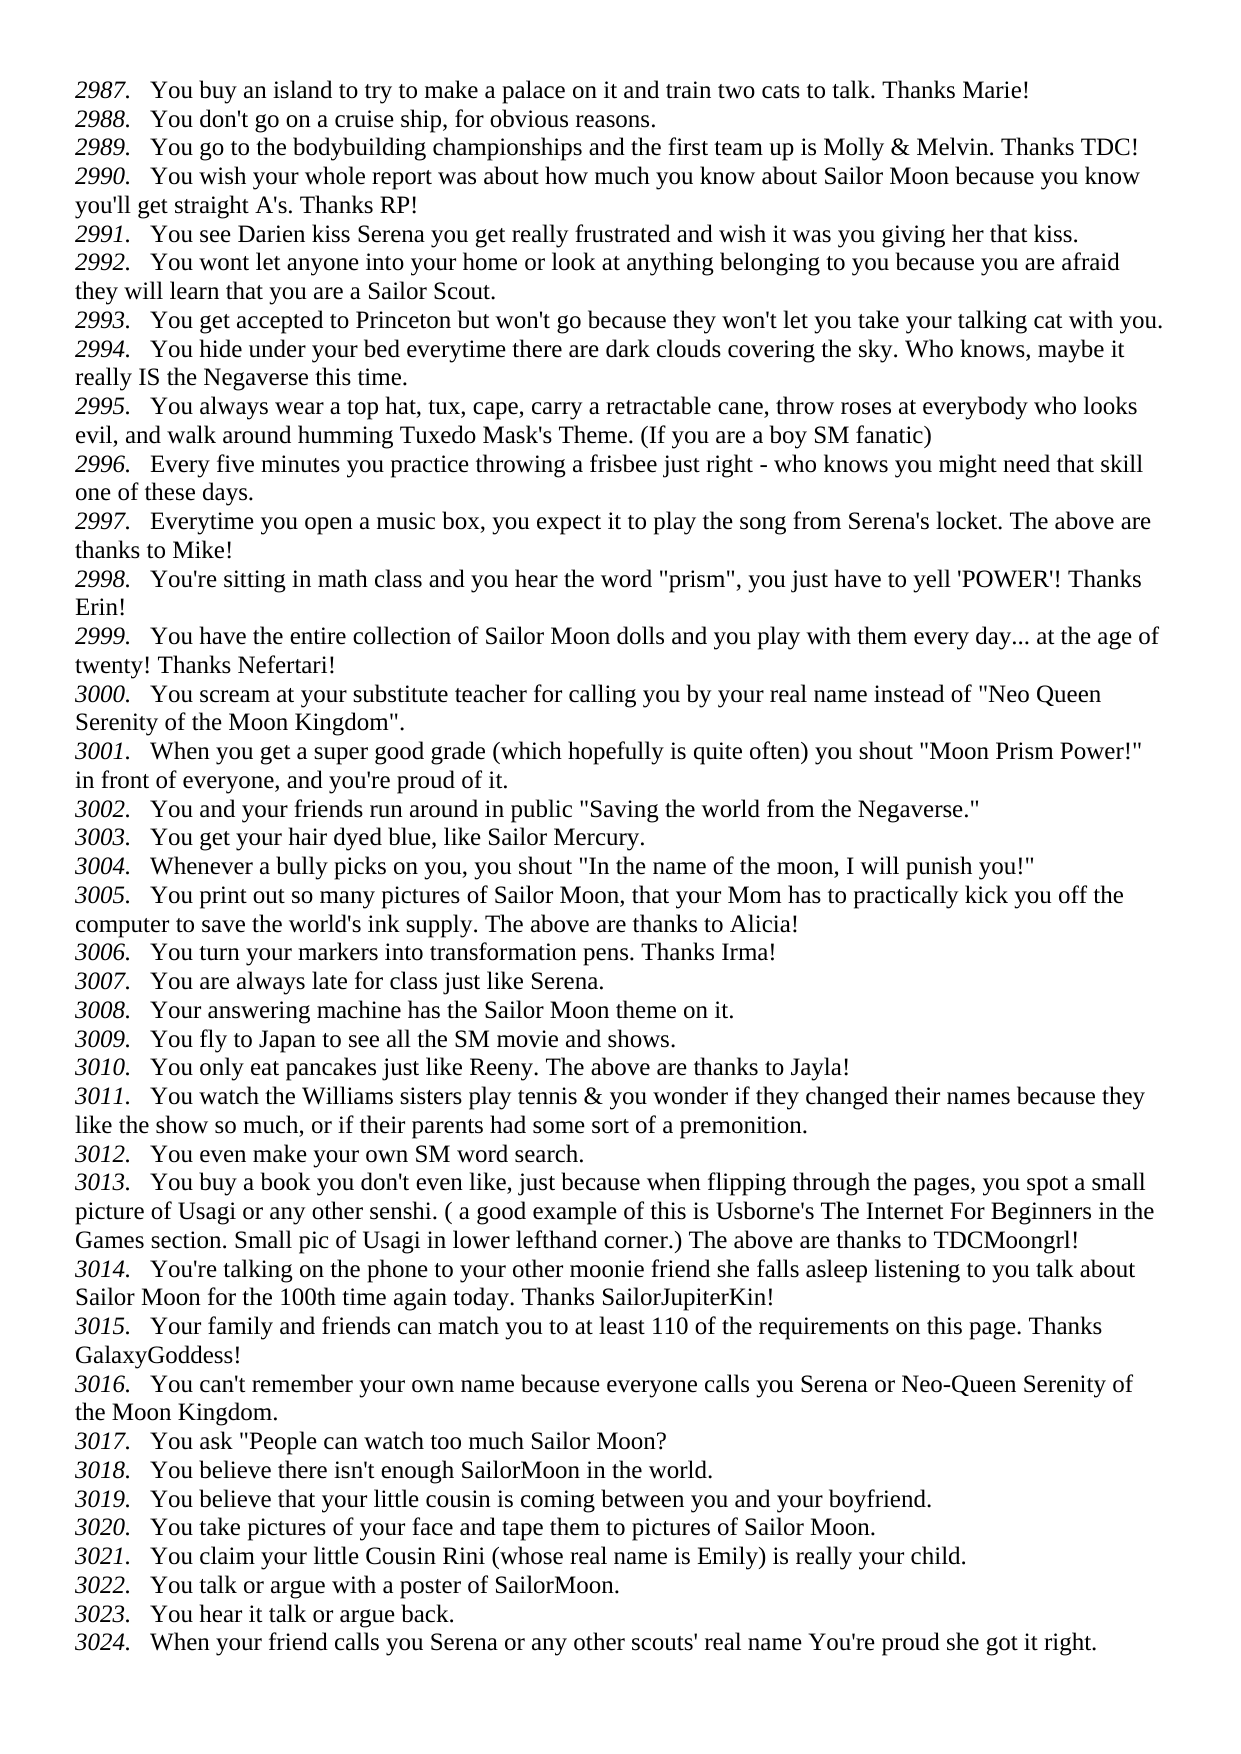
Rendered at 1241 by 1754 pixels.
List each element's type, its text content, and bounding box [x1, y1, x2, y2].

list You claim your little Cousin Rini (whose real name is Emily) is really your child. [75, 1541, 1165, 1570]
list You buy a book you don't even like, just because when flipping through the pages, you spot a small picture of Usagi or any other senshi. ( a good example of this is Usborne's The Internet For Beginners in the Games section. Small pic of Usagi in lower lefthand corner.) The above are thanks to TDCMoongrl! [75, 1167, 1165, 1254]
list You don't go on a cruise ship, for obvious reasons. [75, 104, 1165, 132]
list You're sitting in math class and you hear the word "prism", you just have to yell 'POWER'! Thanks Erin! [75, 564, 1165, 621]
list You fly to Japan to see all the SM movie and shows. [75, 1024, 1165, 1052]
list You get your hair dyed blue, like Sailor Mercury. [75, 822, 1165, 851]
list When you get a super good grade (which hopefully is quite often) you shout "Moon Prism Power!" in front of everyone, and you're proud of it. [75, 736, 1165, 794]
list Whenever a bully picks on you, you shout "In the name of the moon, I will punish you!" [75, 851, 1165, 880]
list You're talking on the phone to your other moonie friend she falls asleep listening to you talk about Sailor Moon for the 100th time again today. Thanks SailorJupiterKin! [75, 1254, 1165, 1311]
list You hear it talk or argue back. [75, 1599, 1165, 1627]
list You even make your own SM word search. [75, 1139, 1165, 1167]
list You and your friends run around in public "Saving the world from the Negaverse." [75, 794, 1165, 822]
list You are always late for class just like Serena. [75, 966, 1165, 995]
list You hide under your bed everytime there are dark clouds covering the sky. Who knows, maybe it really IS the Negaverse this time. [75, 334, 1165, 391]
list You get accepted to Princeton but won't go because they won't let you take your talking cat with you. [75, 305, 1165, 334]
list Everytime you open a music box, you expect it to play the song from Serena's locket. The above are thanks to Mike! [75, 506, 1165, 564]
list Every five minutes you practice throwing a frisbee just right - who knows you might need that skill one of these days. [75, 449, 1165, 506]
list You wish your whole report was about how much you know about Sailor Moon because you know you'll get straight A's. Thanks RP! [75, 161, 1165, 219]
list You believe that your little cousin is coming between you and your boyfriend. [75, 1484, 1165, 1512]
list You ask "People can watch too much Sailor Moon? [75, 1426, 1165, 1455]
list You talk or argue with a poster of SailorMoon. [75, 1570, 1165, 1599]
list You go to the bodybuilding championships and the first team up is Molly & Melvin. Thanks TDC! [75, 132, 1165, 161]
list When your friend calls you Serena or any other scouts' real name You're proud she got it right. [75, 1627, 1165, 1656]
list You believe there isn't enough SailorMoon in the world. [75, 1455, 1165, 1484]
list You can't remember your own name because everyone calls you Serena or Neo-Queen Serenity of the Moon Kingdom. [75, 1369, 1165, 1426]
list You buy an island to try to make a palace on it and train two cats to talk. Thanks Marie! [75, 75, 1165, 104]
list You see Darien kiss Serena you get really frustrated and wish it was you giving her that kiss. [75, 219, 1165, 247]
list You turn your markers into transformation pens. Thanks Irma! [75, 937, 1165, 966]
list You wont let anyone into your home or look at anything belonging to you because you are afraid they will learn that you are a Sailor Scout. [75, 247, 1165, 305]
list You print out so many pictures of Sailor Moon, that your Mom has to practically kick you off the computer to save the world's ink supply. The above are thanks to Alicia! [75, 880, 1165, 937]
list You watch the Williams sisters play tennis & you wonder if they changed their names because they like the show so much, or if their parents had some sort of a premonition. [75, 1081, 1165, 1139]
list You scream at your substitute teacher for calling you by your real name instead of "Neo Queen Serenity of the Moon Kingdom". [75, 679, 1165, 736]
list Your answering machine has the Sailor Moon theme on it. [75, 995, 1165, 1024]
list Your family and friends can match you to at least 110 of the requirements on this page. Thanks GalaxyGoddess! [75, 1311, 1165, 1369]
list You take pictures of your face and tape them to pictures of Sailor Moon. [75, 1512, 1165, 1541]
list You always wear a top hat, tux, cape, carry a retractable cane, throw roses at everybody who looks evil, and walk around humming Tuxedo Mask's Theme. (If you are a boy SM fanatic) [75, 391, 1165, 449]
list You have the entire collection of Sailor Moon dolls and you play with them every day... at the age of twenty! Thanks Nefertari! [75, 621, 1165, 679]
list You only eat pancakes just like Reeny. The above are thanks to Jayla! [75, 1052, 1165, 1081]
